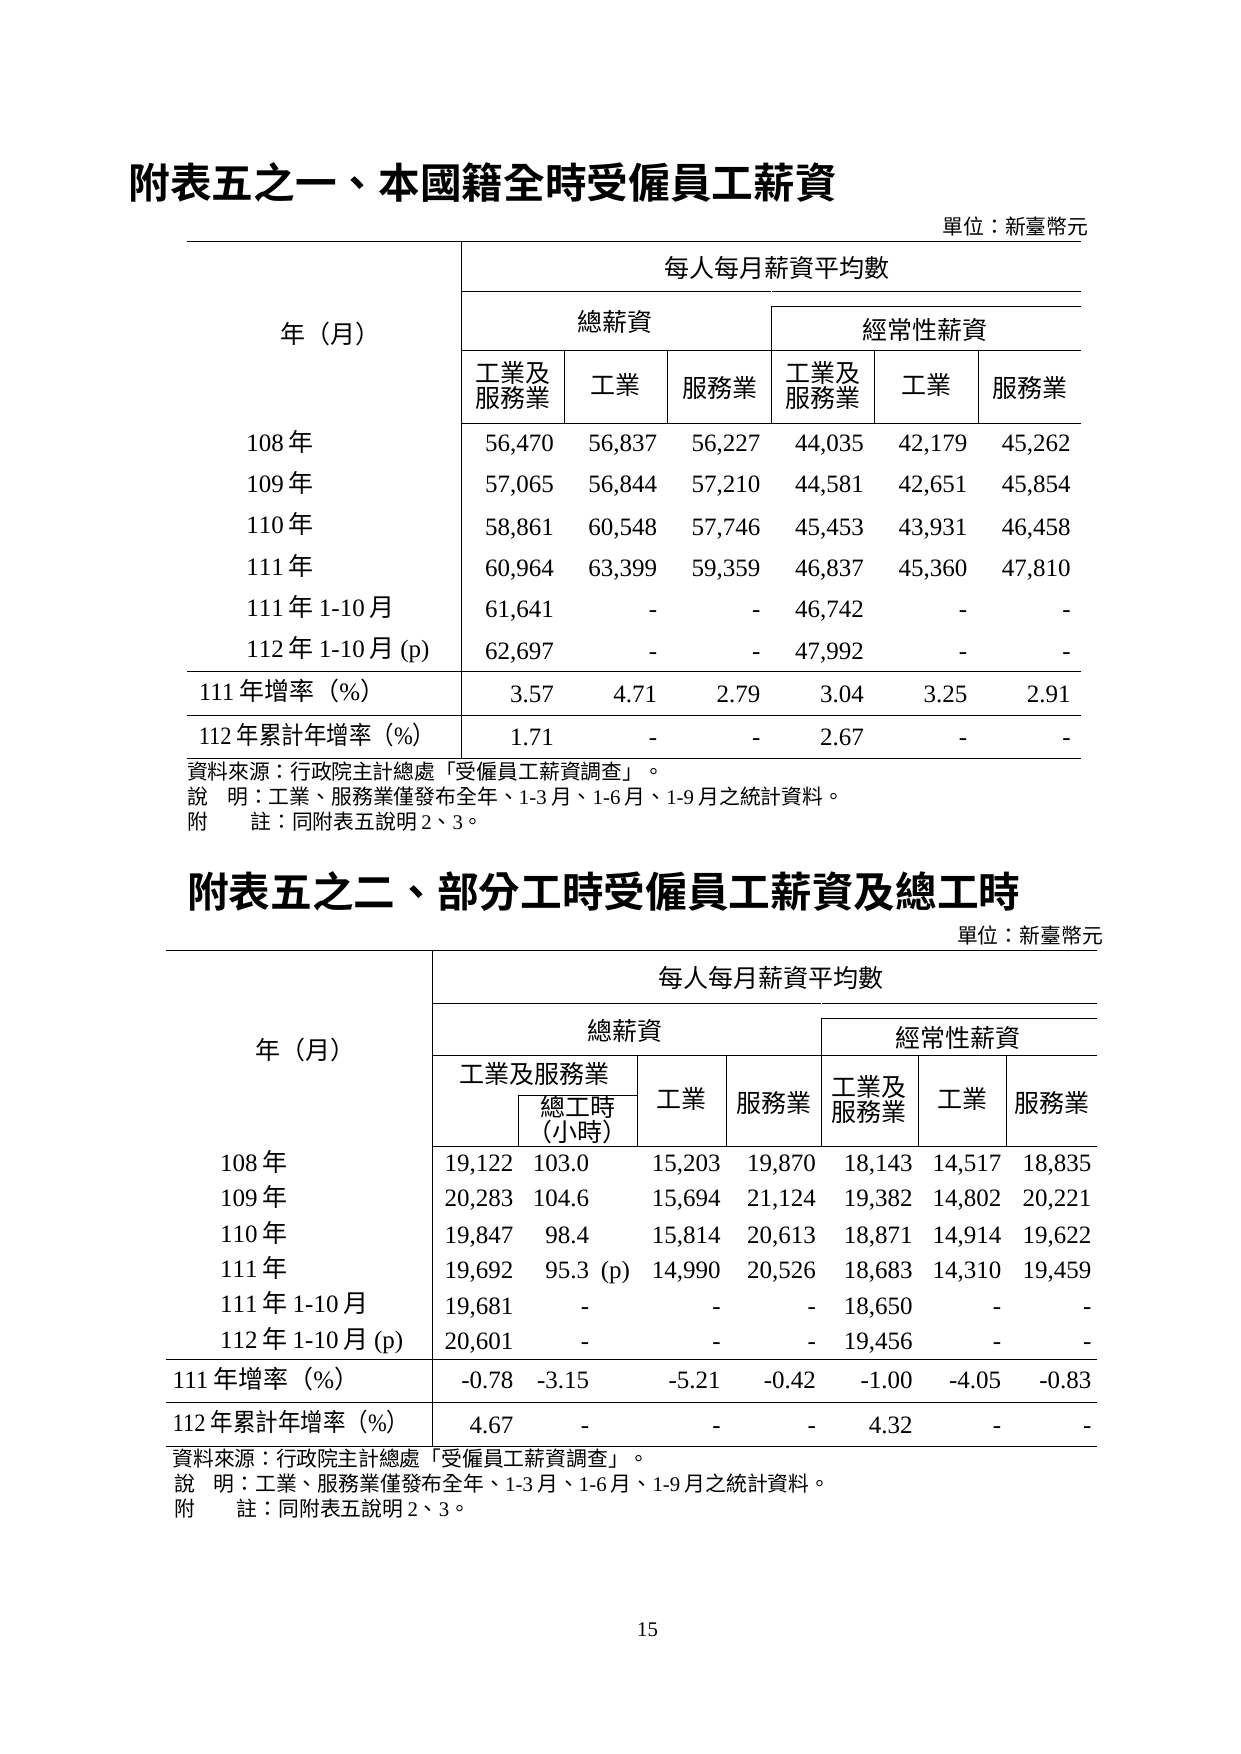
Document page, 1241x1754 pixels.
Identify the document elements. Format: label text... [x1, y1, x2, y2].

table_cell 61,641 [462, 588, 564, 629]
table_cell 工業 [638, 1056, 726, 1146]
table_cell 18,683 [821, 1252, 918, 1288]
table_cell 95.3 [519, 1252, 595, 1288]
table_cell 工業及服務業 [433, 1056, 637, 1095]
table_cell [595, 1403, 638, 1446]
table_cell 服務業 [1007, 1056, 1097, 1146]
table_cell 56,844 [565, 464, 668, 506]
table_cell -3.15 [519, 1360, 595, 1402]
table_cell - [519, 1403, 595, 1446]
table_cell 111年 [166, 1252, 432, 1288]
table_cell [433, 1095, 518, 1146]
table_cell - [875, 588, 978, 629]
table_cell 19,692 [433, 1252, 519, 1288]
table_cell 14,914 [918, 1217, 1007, 1252]
text 單位：新臺幣元 [69, 210, 1088, 241]
table_cell 4.32 [821, 1403, 918, 1446]
table_cell - [565, 630, 668, 671]
table_cell 經常性薪資 [822, 1019, 1097, 1055]
table_cell 19,122 [433, 1147, 519, 1181]
table_cell 18,650 [821, 1288, 918, 1323]
table_cell -0.83 [1007, 1360, 1097, 1402]
table_cell 112年累計年增率（%） [187, 716, 461, 758]
table_cell 4.67 [433, 1403, 519, 1446]
text 說 明：工業、服務業僅發布全年、1-3月、1-6月、1-9月之統計資料。 [157, 1472, 1142, 1497]
table_cell - [519, 1288, 595, 1323]
table_cell 108年 [187, 423, 461, 464]
text 資料來源：行政院主計總處「受僱員工薪資調查」。 [157, 759, 1107, 784]
table_cell -5.21 [638, 1360, 726, 1402]
table_cell - [668, 630, 771, 671]
table_cell 111年 [187, 547, 461, 588]
table_header 每人每月薪資平均數 [433, 951, 1097, 1002]
text 附表五之二、部分工時受僱員工薪資及總工時 [187, 859, 1107, 919]
table_cell - [978, 630, 1081, 671]
table_cell -1.00 [821, 1360, 918, 1402]
table_cell 20,613 [726, 1217, 821, 1252]
table_cell - [918, 1323, 1007, 1358]
table_cell - [565, 588, 668, 629]
table_cell 工業 [919, 1056, 1006, 1146]
table_cell [595, 1181, 638, 1217]
table_cell - [668, 716, 771, 758]
table_cell -0.42 [726, 1360, 821, 1402]
table_cell 18,835 [1007, 1147, 1097, 1181]
table_cell 46,458 [978, 506, 1081, 547]
table_cell 20,526 [726, 1252, 821, 1288]
table_cell 63,399 [565, 547, 668, 588]
table_cell 工業及 服務業 [822, 1056, 918, 1146]
table_cell -4.05 [918, 1360, 1007, 1402]
table_cell 工業及 服務業 [772, 351, 874, 423]
table_cell 4.71 [565, 672, 668, 714]
text 附 註：同附表五說明2、3。 [157, 809, 1142, 834]
table_cell 44,035 [771, 424, 875, 464]
table_cell 98.4 [519, 1217, 595, 1252]
table_cell 19,681 [433, 1288, 519, 1323]
table_cell 110年 [187, 506, 461, 547]
table_cell 104.6 [519, 1181, 595, 1217]
table_cell 19,382 [821, 1181, 918, 1217]
text 附表五之一、本國籍全時受僱員工薪資 [128, 150, 1107, 210]
table_cell 15,203 [638, 1147, 726, 1181]
table_cell 18,871 [821, 1217, 918, 1252]
table_cell 2.67 [771, 716, 875, 758]
table_cell 57,210 [668, 464, 771, 506]
table_cell 44,581 [771, 464, 875, 506]
table_cell 工業 [565, 351, 667, 423]
table_cell 14,990 [638, 1252, 726, 1288]
table_cell 3.57 [462, 672, 564, 714]
table_cell 112年累計年增率（%） [166, 1403, 432, 1446]
table_cell [595, 1147, 638, 1181]
table_cell - [918, 1288, 1007, 1323]
table_cell 3.25 [875, 672, 978, 714]
table_cell - [519, 1323, 595, 1358]
table_cell 46,742 [771, 588, 875, 629]
table_cell 14,310 [918, 1252, 1007, 1288]
table_cell [595, 1360, 638, 1402]
table_cell 總工時 （小時） [519, 1096, 637, 1146]
table_cell - [638, 1323, 726, 1358]
table_cell [595, 1323, 638, 1358]
table_cell 45,854 [978, 464, 1081, 506]
table_cell 3.04 [771, 672, 875, 714]
table_cell 15,694 [638, 1181, 726, 1217]
table_cell - [638, 1288, 726, 1323]
table_cell [595, 1217, 638, 1252]
table_cell 2.79 [668, 672, 771, 714]
table_cell [772, 292, 1081, 306]
table_cell 56,227 [668, 424, 771, 464]
table_cell - [668, 588, 771, 629]
table_cell - [875, 716, 978, 758]
table_cell 19,622 [1007, 1217, 1097, 1252]
table_cell 45,453 [771, 506, 875, 547]
table_cell 服務業 [727, 1056, 821, 1146]
table_cell 經常性薪資 [772, 307, 1081, 350]
table_cell 20,601 [433, 1323, 519, 1358]
table_cell 14,517 [918, 1147, 1007, 1181]
table_cell 42,179 [875, 424, 978, 464]
table_cell 19,870 [726, 1147, 821, 1181]
table_header 年（月） [166, 951, 432, 1146]
table_header 每人每月薪資平均數 [462, 242, 1081, 291]
table_cell 109年 [166, 1181, 432, 1217]
text 單位：新臺幣元 [69, 919, 1103, 949]
table_cell 56,470 [462, 424, 564, 464]
table_cell 59,359 [668, 547, 771, 588]
table_cell 47,992 [771, 630, 875, 671]
table_cell 服務業 [979, 351, 1081, 423]
table_cell - [638, 1403, 726, 1446]
table_cell 57,746 [668, 506, 771, 547]
table_cell 19,456 [821, 1323, 918, 1358]
table_cell 2.91 [978, 672, 1081, 714]
table_cell 總薪資 [433, 1004, 821, 1055]
table_cell 112年1-10月 (p) [166, 1323, 432, 1358]
table_cell - [726, 1288, 821, 1323]
table_cell 111年增率（%） [187, 672, 461, 714]
table_cell 總薪資 [462, 292, 771, 350]
table_cell 60,964 [462, 547, 564, 588]
table_cell - [1007, 1323, 1097, 1358]
table_cell 19,847 [433, 1217, 519, 1252]
table_cell 服務業 [668, 351, 771, 423]
table_cell 21,124 [726, 1181, 821, 1217]
table_cell 62,697 [462, 630, 564, 671]
table_cell - [978, 588, 1081, 629]
table_cell 111年增率（%） [166, 1360, 432, 1402]
table_cell - [918, 1403, 1007, 1446]
table_cell 111年1-10月 [187, 588, 461, 629]
table_cell - [1007, 1288, 1097, 1323]
table_cell [595, 1288, 638, 1323]
table_cell 109年 [187, 464, 461, 506]
table_cell - [565, 716, 668, 758]
text 附 註：同附表五說明2、3。 [157, 1497, 1142, 1522]
table_cell 工業及 服務業 [462, 351, 564, 423]
table_cell 46,837 [771, 547, 875, 588]
table_cell 45,262 [978, 424, 1081, 464]
table_cell -0.78 [433, 1360, 519, 1402]
table_cell - [875, 630, 978, 671]
table_cell 42,651 [875, 464, 978, 506]
text 說 明：工業、服務業僅發布全年、1-3月、1-6月、1-9月之統計資料。 [157, 784, 1142, 809]
table_cell - [1007, 1403, 1097, 1446]
table_cell - [978, 716, 1081, 758]
text 資料來源：行政院主計總處「受僱員工薪資調查」。 [143, 1447, 1107, 1472]
table_cell 14,802 [918, 1181, 1007, 1217]
table_cell 45,360 [875, 547, 978, 588]
table_cell 108年 [166, 1146, 432, 1181]
table_cell 57,065 [462, 464, 564, 506]
table_cell 60,548 [565, 506, 668, 547]
table_cell 工業 [875, 351, 978, 423]
table_cell 58,861 [462, 506, 564, 547]
table_cell 15,814 [638, 1217, 726, 1252]
table_header 年（月） [187, 242, 461, 423]
table_cell 103.0 [519, 1147, 595, 1181]
table_cell 19,459 [1007, 1252, 1097, 1288]
table_cell 47,810 [978, 547, 1081, 588]
table_cell [822, 1004, 1097, 1018]
table_cell 111年1-10月 [166, 1288, 432, 1323]
table_cell 18,143 [821, 1147, 918, 1181]
table_cell 110年 [166, 1217, 432, 1252]
table_cell 112年1-10月 (p) [187, 630, 461, 671]
table_cell - [726, 1403, 821, 1446]
table_cell 20,221 [1007, 1181, 1097, 1217]
table_cell 20,283 [433, 1181, 519, 1217]
table_cell 43,931 [875, 506, 978, 547]
table_cell - [726, 1323, 821, 1358]
table_cell 1.71 [462, 716, 564, 758]
table_cell (p) [595, 1252, 638, 1288]
table_cell 56,837 [565, 424, 668, 464]
